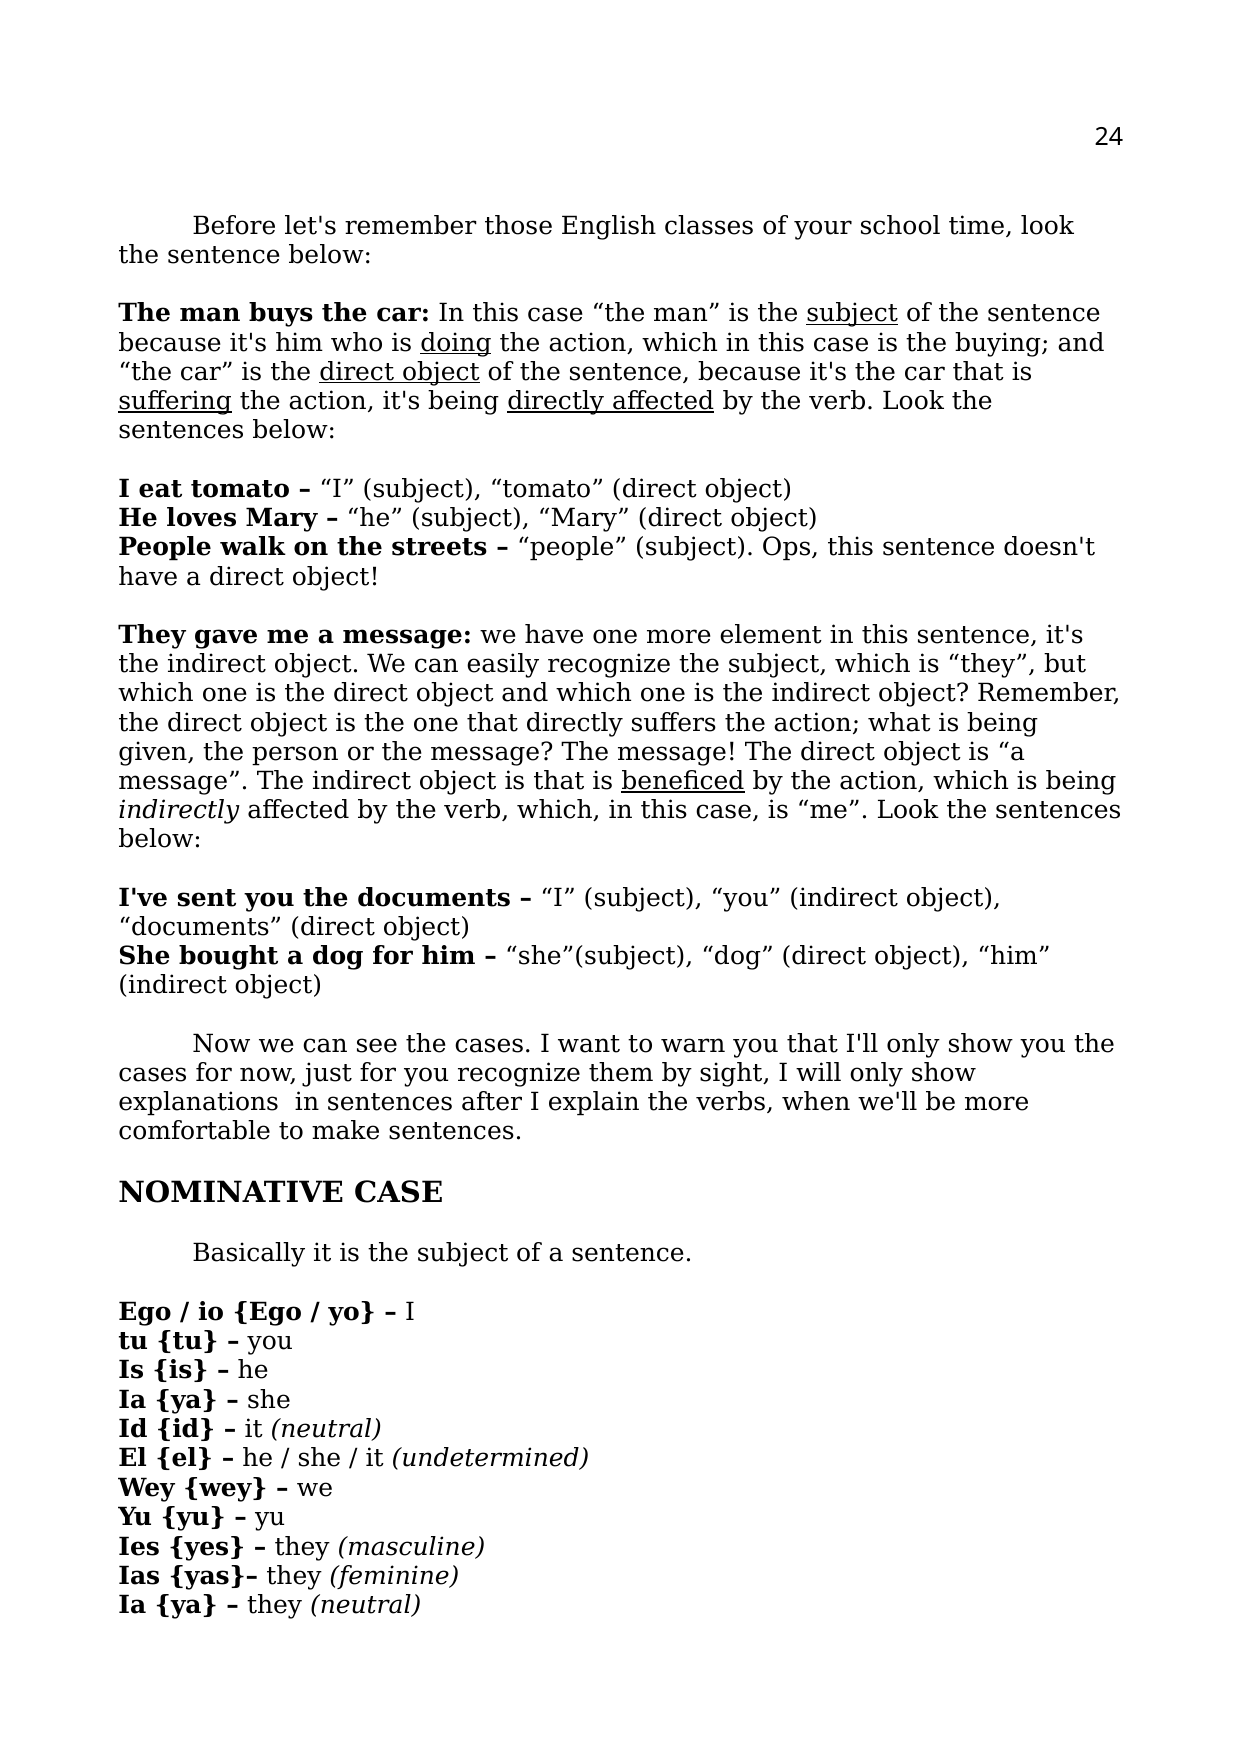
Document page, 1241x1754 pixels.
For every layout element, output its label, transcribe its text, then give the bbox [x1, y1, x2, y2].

text Ias {yas}– they (feminine) [118, 1561, 1123, 1590]
subtitle NOMINATIVE CASE [118, 1175, 1123, 1209]
text They gave me a message: we have one more element in this sentence, it's the indirect object. We can easily recognize the subject, which is “they”, but which one is the direct object and which one is the indirect object? Remember, the direct object is the one that directly suffers the action; what is being given, the person or the message? The message! The direct object is “a message”. The indirect object is that is beneficed by the action, which is being indirectly affected by the verb, which, in this case, is “me”. Look the sentences below: [118, 620, 1123, 853]
text Ia {ya} – she [118, 1385, 1123, 1414]
text I eat tomato – “I” (subject), “tomato” (direct object) [118, 473, 1123, 503]
text Wey {wey} – we [118, 1473, 1123, 1502]
text Yu {yu} – yu [118, 1502, 1123, 1532]
text Basically it is the subject of a sentence. [118, 1238, 1123, 1267]
text Ies {yes} – they (masculine) [118, 1532, 1123, 1561]
text He loves Mary – “he” (subject), “Mary” (direct object) [118, 503, 1123, 532]
text El {el} – he / she / it (undetermined) [118, 1443, 1123, 1473]
text Is {is} – he [118, 1355, 1123, 1385]
text I've sent you the documents – “I” (subject), “you” (indirect object), “documents” (direct object) [118, 883, 1123, 941]
text Id {id} – it (neutral) [118, 1414, 1123, 1443]
text Now we can see the cases. I want to warn you that I'll only show you the cases for now, just for you recognize them by sight, I will only show explanations in sentences after I explain the verbs, when we'll be more comfortable to make sentences. [118, 1029, 1123, 1146]
text The man buys the car: In this case “the man” is the subject of the sentence because it's him who is doing the action, which in this case is the buying; and “the car” is the direct object of the sentence, because it's the car that is suffering the action, it's being directly affected by the verb. Look the sentences below: [118, 298, 1123, 444]
text She bought a dog for him – “she”(subject), “dog” (direct object), “him” (indirect object) [118, 941, 1123, 1000]
text tu {tu} – you [118, 1326, 1123, 1355]
text Ego / io {Ego / yo} – I [118, 1297, 1123, 1326]
text People walk on the streets – “people” (subject). Ops, this sentence doesn't have a direct object! [118, 532, 1123, 591]
text Before let's remember those English classes of your school time, look the sentence below: [118, 211, 1123, 269]
text Ia {ya} – they (neutral) [118, 1590, 1123, 1620]
